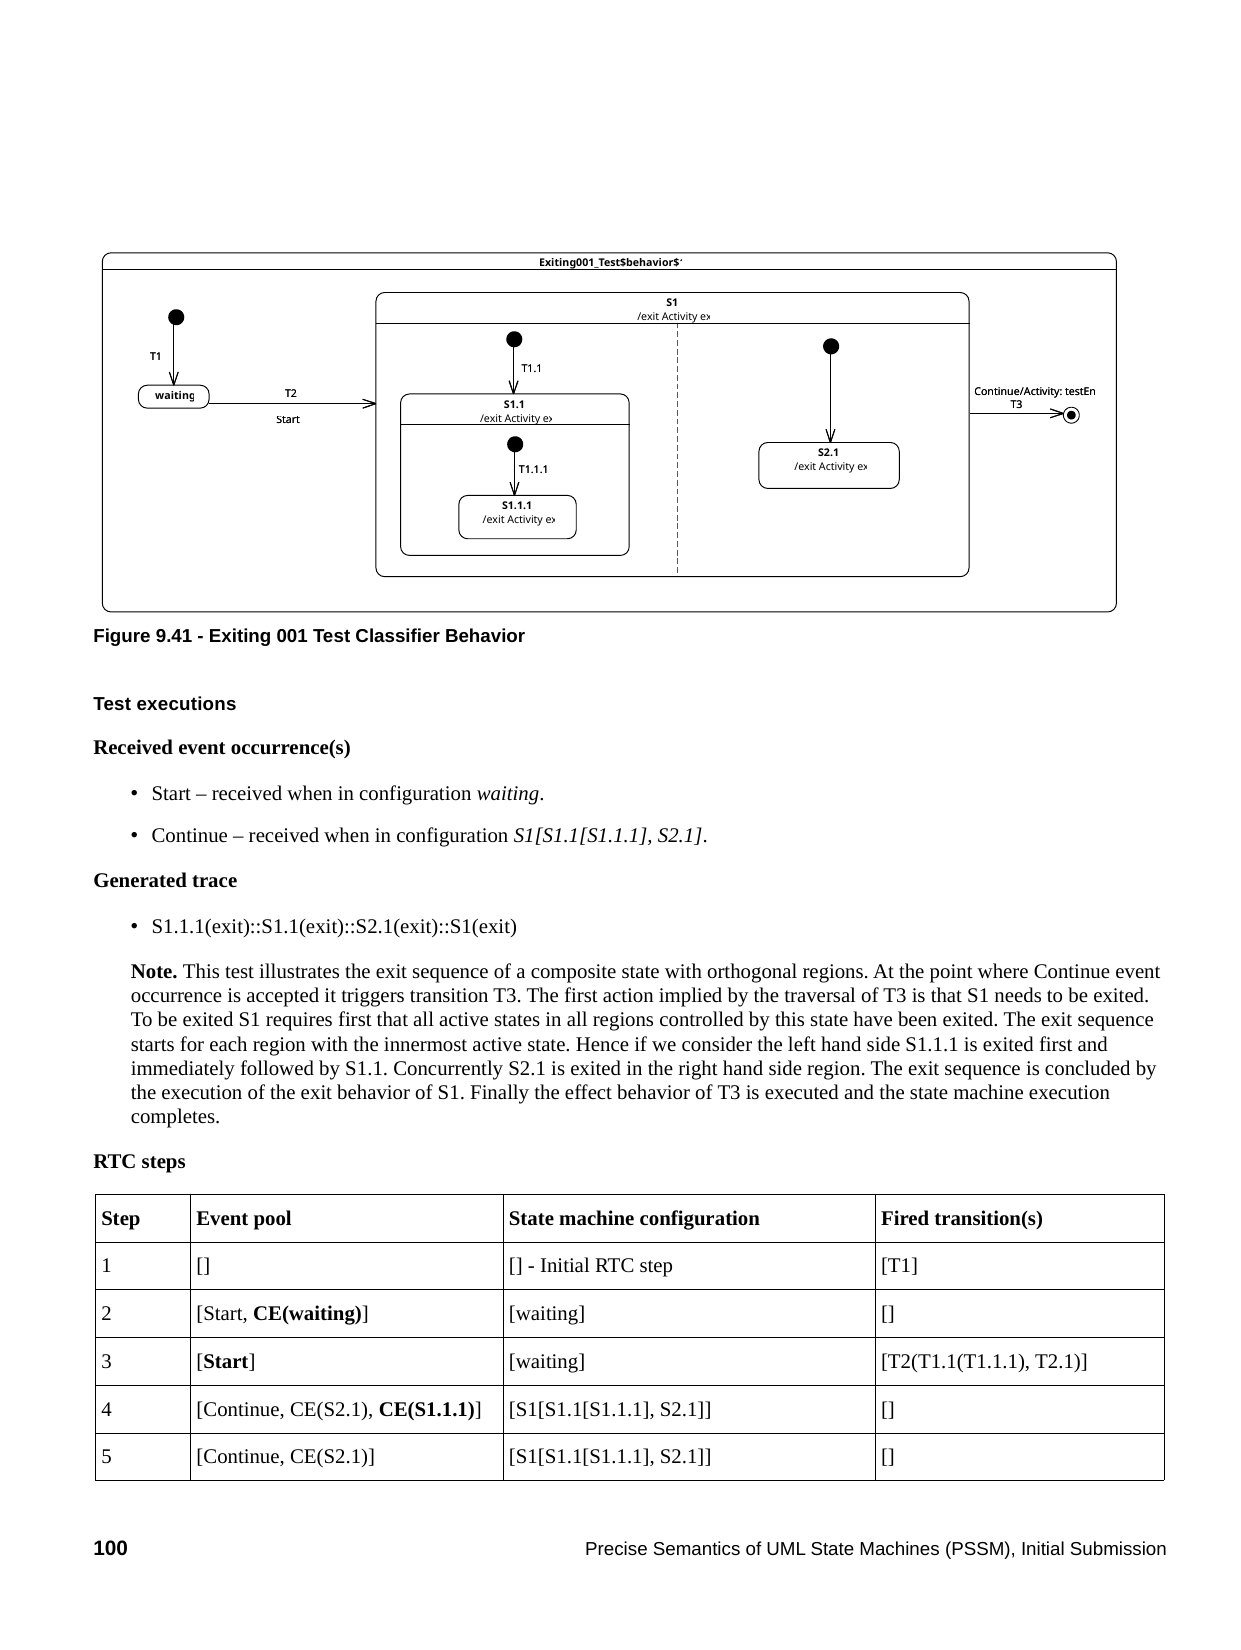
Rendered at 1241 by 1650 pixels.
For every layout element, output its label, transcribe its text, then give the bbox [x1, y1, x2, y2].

table_cell [Start] [191, 1338, 503, 1385]
table_cell [] [876, 1386, 1164, 1432]
table_cell [T2(T1.1(T1.1.1), T2.1)] [876, 1338, 1164, 1385]
table_cell [waiting] [504, 1338, 875, 1385]
list S1.1.1(exit)::S1.1(exit)::S2.1(exit)::S1(exit) [131, 913, 1164, 938]
text Figure 9.41 - Exiting 001 Test Classifier Behavior [93, 243, 1127, 647]
table_cell [] [191, 1243, 503, 1289]
list Continue – received when in configuration S1[S1.1[S1.1.1], S2.1]. [131, 822, 1164, 847]
subtitle Test executions [93, 693, 1164, 714]
table_cell [S1[S1.1[S1.1.1], S2.1]] [504, 1386, 875, 1432]
text RTC steps [93, 1149, 1164, 1173]
table_header Event pool [191, 1195, 503, 1242]
table_cell [] [876, 1434, 1164, 1480]
list Start – received when in configuration waiting. [131, 780, 1164, 805]
text Generated trace [93, 868, 1164, 892]
table_cell [waiting] [504, 1290, 875, 1337]
text Received event occurrence(s) [93, 735, 1164, 759]
table_cell [T1] [876, 1243, 1164, 1289]
table_header Step [96, 1195, 190, 1242]
table_cell 4 [96, 1386, 190, 1432]
table_cell 2 [96, 1290, 190, 1337]
table_header Fired transition(s) [876, 1195, 1164, 1242]
table_cell [S1[S1.1[S1.1.1], S2.1]] [504, 1434, 875, 1480]
table_cell [] [876, 1290, 1164, 1337]
table_cell 1 [96, 1243, 190, 1289]
table_header State machine configuration [504, 1195, 875, 1242]
table_cell [] - Initial RTC step [504, 1243, 875, 1289]
table_cell [Continue, CE(S2.1)] [191, 1434, 503, 1480]
table_cell 3 [96, 1338, 190, 1385]
table_cell 5 [96, 1434, 190, 1480]
table_cell [Continue, CE(S2.1), CE(S1.1.1)] [191, 1386, 503, 1432]
table_cell [Start, CE(waiting)] [191, 1290, 503, 1337]
text Note. This test illustrates the exit sequence of a composite state with orthogonal regions. At the point where Continue event occurrence is accepted it triggers transition T3. The first action implied by the traversal of T3 is that S1 needs to be exited. To be exited S1 requires first that all active states in all regions controlled by this state have been exited. The exit sequence starts for each region with the innermost active state. Hence if we consider the left hand side S1.1.1 is exited first and immediately followed by S1.1. Concurrently S2.1 is exited in the right hand side region. The exit sequence is concluded by the execution of the exit behavior of S1. Finally the effect behavior of T3 is executed and the state machine execution completes. [131, 959, 1164, 1128]
